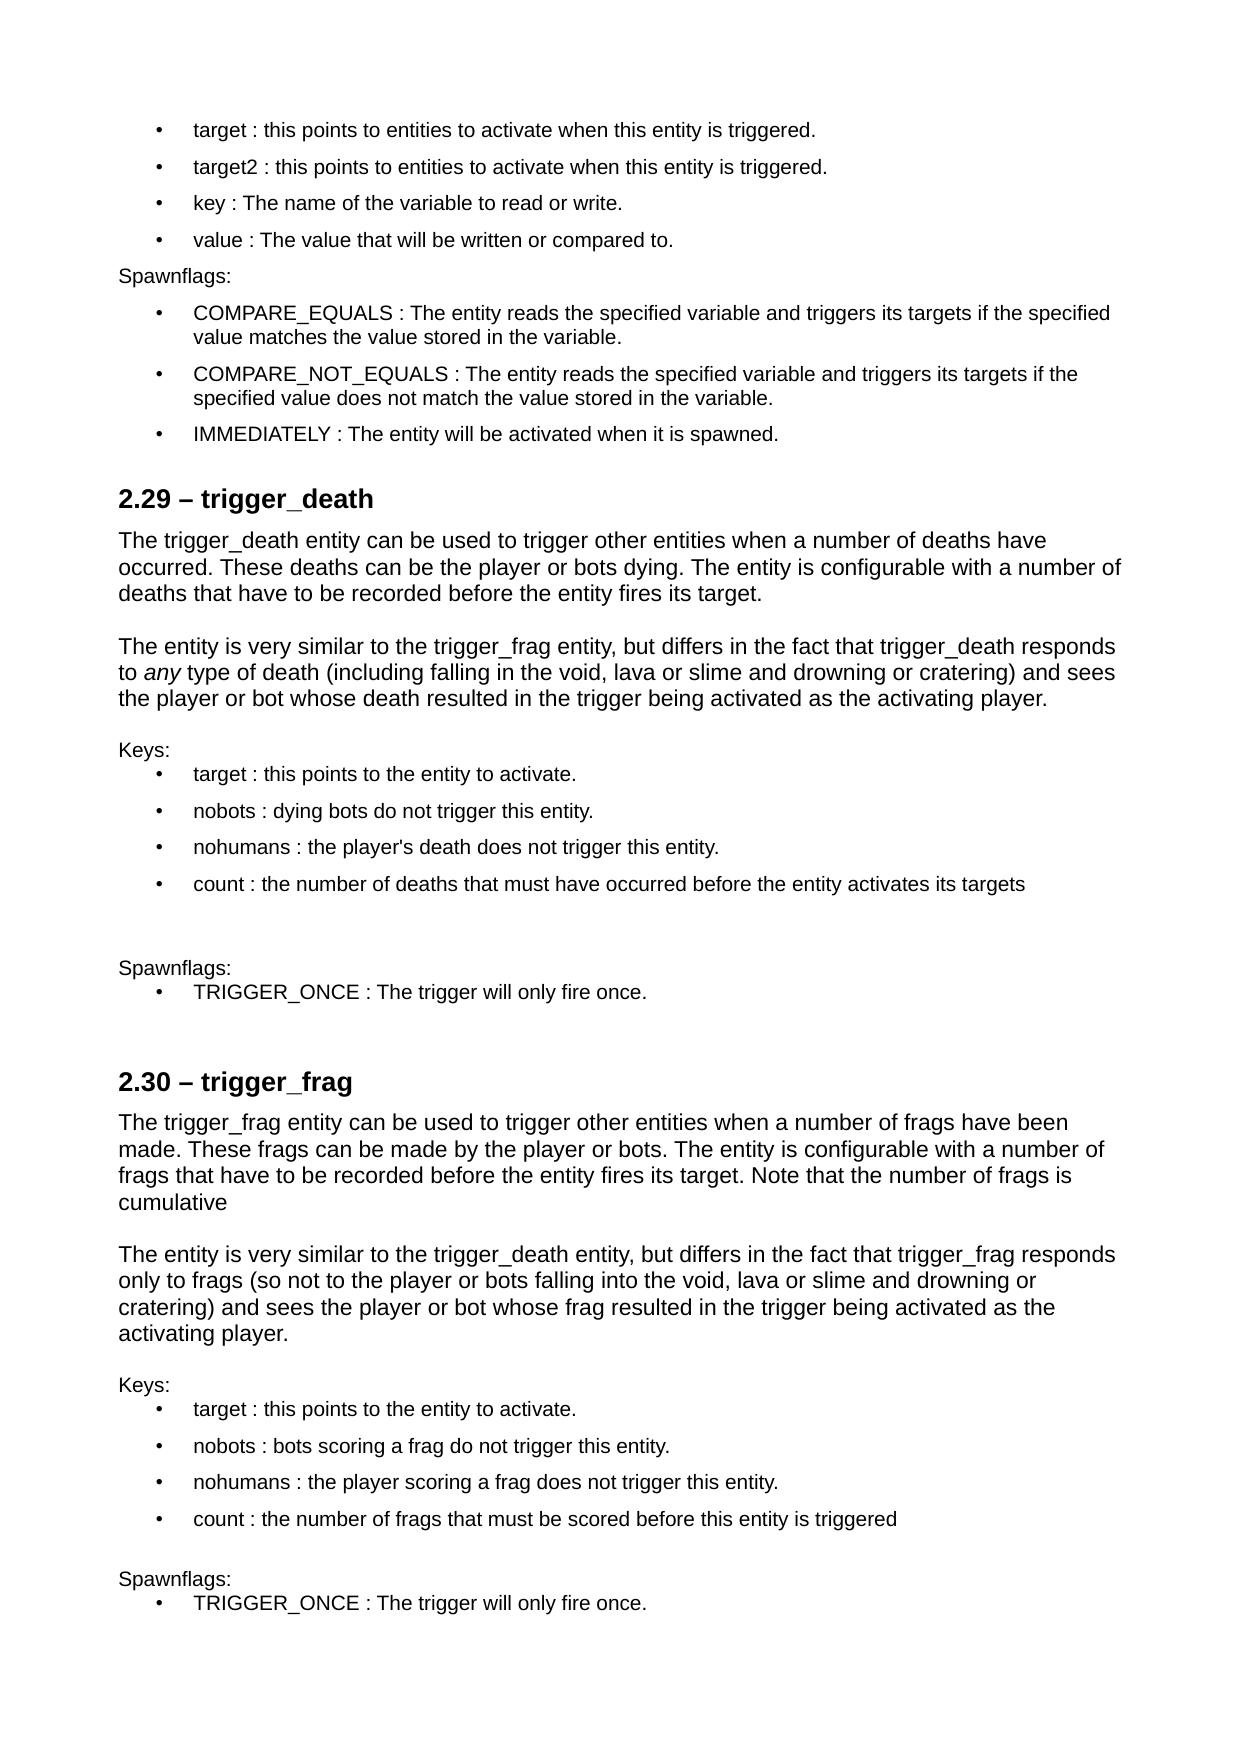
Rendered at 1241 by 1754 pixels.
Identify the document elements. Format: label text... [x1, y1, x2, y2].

list count : the number of frags that must be scored before this entity is triggered [156, 1507, 1122, 1531]
list target2 : this points to entities to activate when this entity is triggered. [156, 155, 1122, 179]
list count : the number of deaths that must have occurred before the entity activates its targets [156, 872, 1122, 896]
text Spawnflags: [118, 1567, 1122, 1591]
list TRIGGER_ONCE : The trigger will only fire once. [156, 1591, 1122, 1615]
text The entity is very similar to the trigger_frag entity, but differs in the fact that trigger_death responds to any type of death (including falling in the void, lava or slime and drowning or cratering) and sees the player or bot whose death resulted in the trigger being activated as the activating player. [118, 633, 1122, 712]
subtitle 2.29 – trigger_death [118, 483, 1122, 515]
list target : this points to the entity to activate. [156, 1397, 1122, 1421]
text Spawnflags: [118, 956, 1122, 980]
list key : The name of the variable to read or write. [156, 191, 1122, 215]
list nohumans : the player's death does not trigger this entity. [156, 835, 1122, 859]
list COMPARE_EQUALS : The entity reads the specified variable and triggers its targets if the specified value matches the value stored in the variable. [156, 301, 1122, 349]
list IMMEDIATELY : The entity will be activated when it is spawned. [156, 422, 1122, 446]
text The entity is very similar to the trigger_death entity, but differs in the fact that trigger_frag responds only to frags (so not to the player or bots falling into the void, lava or slime and drowning or cratering) and sees the player or bot whose frag resulted in the trigger being activated as the activating player. [118, 1241, 1122, 1347]
subtitle 2.30 – trigger_frag [118, 1066, 1122, 1097]
list nobots : bots scoring a frag do not trigger this entity. [156, 1433, 1122, 1457]
list COMPARE_NOT_EQUALS : The entity reads the specified variable and triggers its targets if the specified value does not match the value stored in the variable. [156, 361, 1122, 409]
list nohumans : the player scoring a frag does not trigger this entity. [156, 1470, 1122, 1494]
text Keys: [118, 1373, 1122, 1397]
text Keys: [118, 738, 1122, 762]
list target : this points to entities to activate when this entity is triggered. [156, 118, 1122, 142]
text Spawnflags: [118, 264, 1122, 288]
list value : The value that will be written or compared to. [156, 228, 1122, 252]
list target : this points to the entity to activate. [156, 762, 1122, 786]
text The trigger_frag entity can be used to trigger other entities when a number of frags have been made. These frags can be made by the player or bots. The entity is configurable with a number of frags that have to be recorded before the entity fires its target. Note that the number of frags is cumulative [118, 1109, 1122, 1215]
text The trigger_death entity can be used to trigger other entities when a number of deaths have occurred. These deaths can be the player or bots dying. The entity is configurable with a number of deaths that have to be recorded before the entity fires its target. [118, 527, 1122, 606]
list nobots : dying bots do not trigger this entity. [156, 798, 1122, 823]
list TRIGGER_ONCE : The trigger will only fire once. [156, 980, 1122, 1004]
